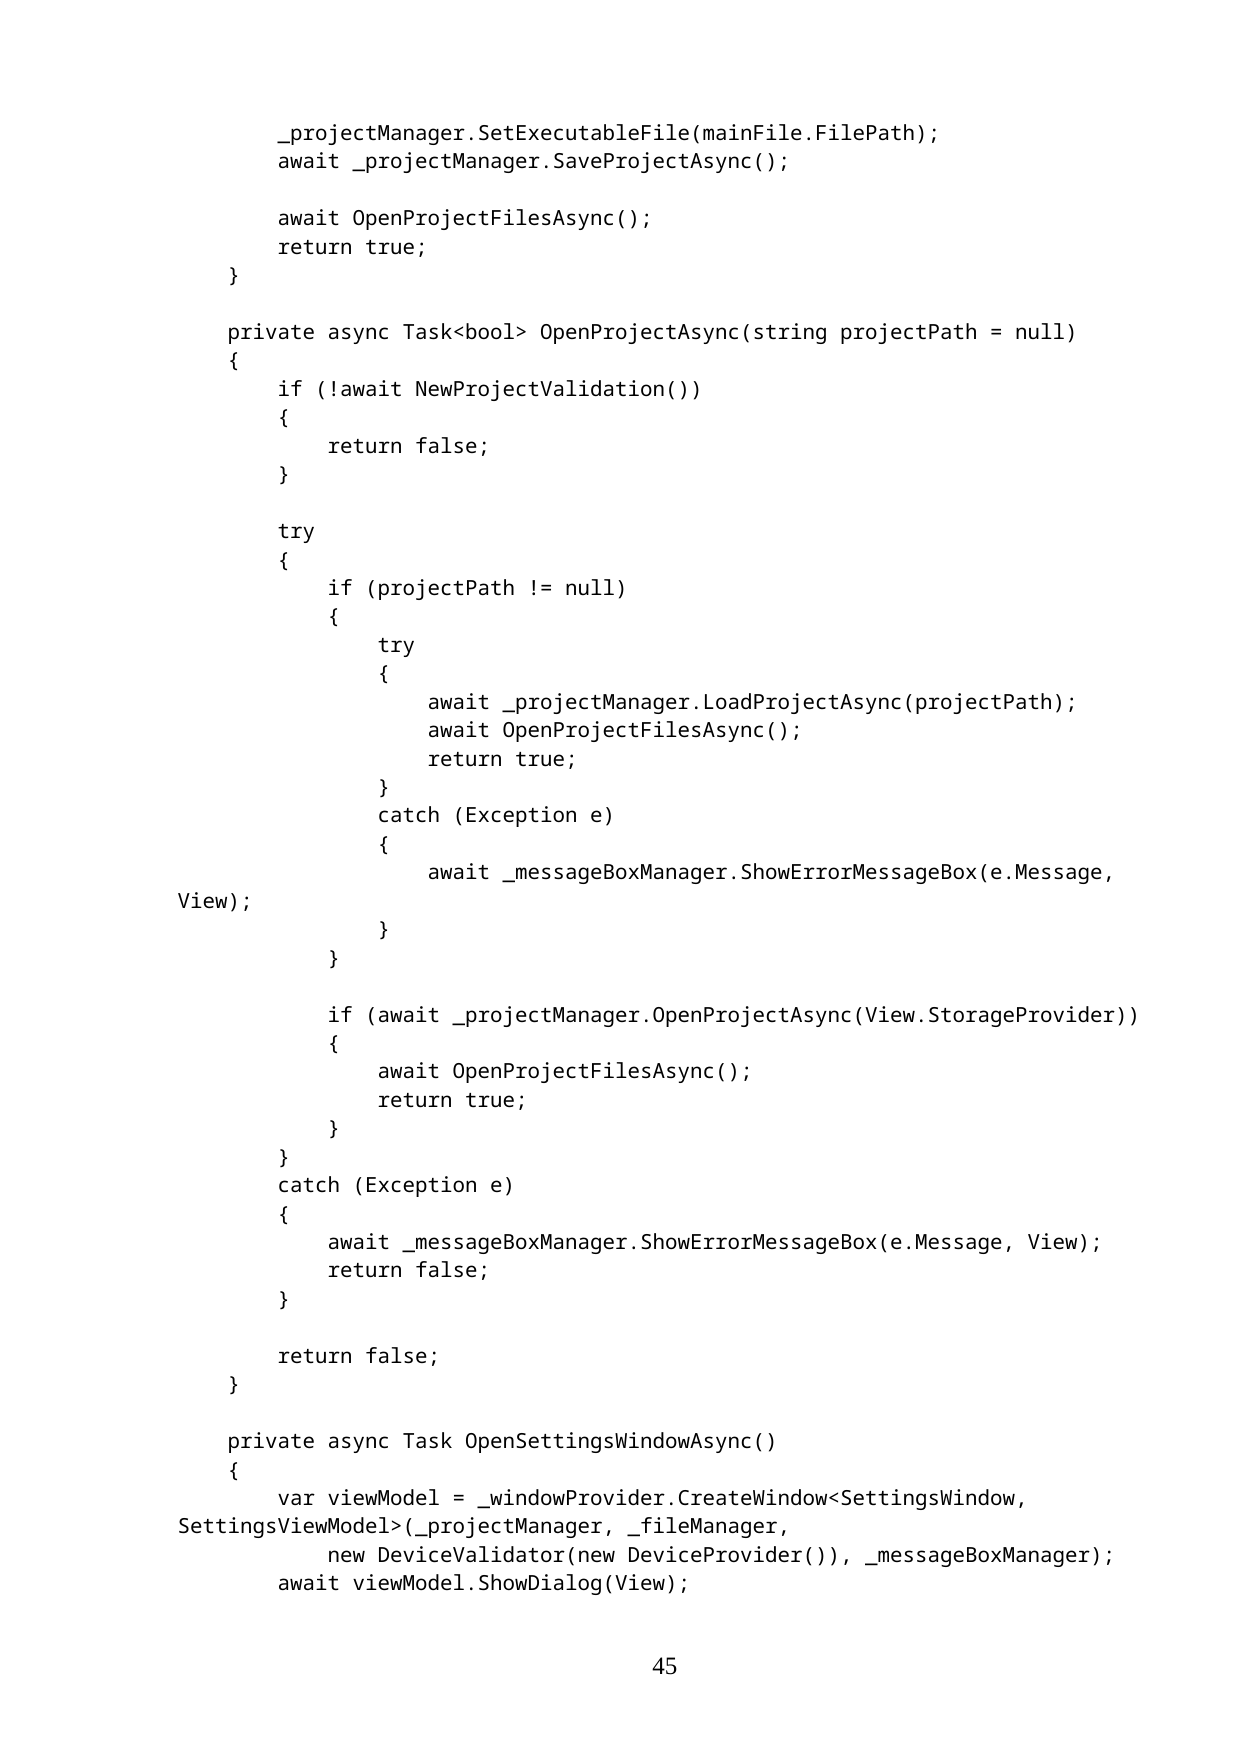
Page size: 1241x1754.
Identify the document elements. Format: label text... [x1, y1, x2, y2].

table_header _projectManager.SetExecutableFile(mainFile.FilePath); await _projectManager.SaveProjectAsync(); await OpenProjectFilesAsync(); return true; } private async Task<bool> OpenProjectAsync(string projectPath = null) { if (!await NewProjectValidation()) { return false; } try { if (projectPath != null) { try { await _projectManager.LoadProjectAsync(projectPath); await OpenProjectFilesAsync(); return true; } catch (Exception e) { await _messageBoxManager.ShowErrorMessageBox(e.Message, View); } } if (await _projectManager.OpenProjectAsync(View.StorageProvider)) { await OpenProjectFilesAsync(); return true; } } catch (Exception e) { await _messageBoxManager.ShowErrorMessageBox(e.Message, View); return false; } return false; } private async Task OpenSettingsWindowAsync() { var viewModel = _windowProvider.CreateWindow<SettingsWindow, SettingsViewModel>(_projectManager, _fileManager, new DeviceValidator(new DeviceProvider()), _messageBoxManager); await viewModel.ShowDialog(View); [177, 118, 1152, 1597]
